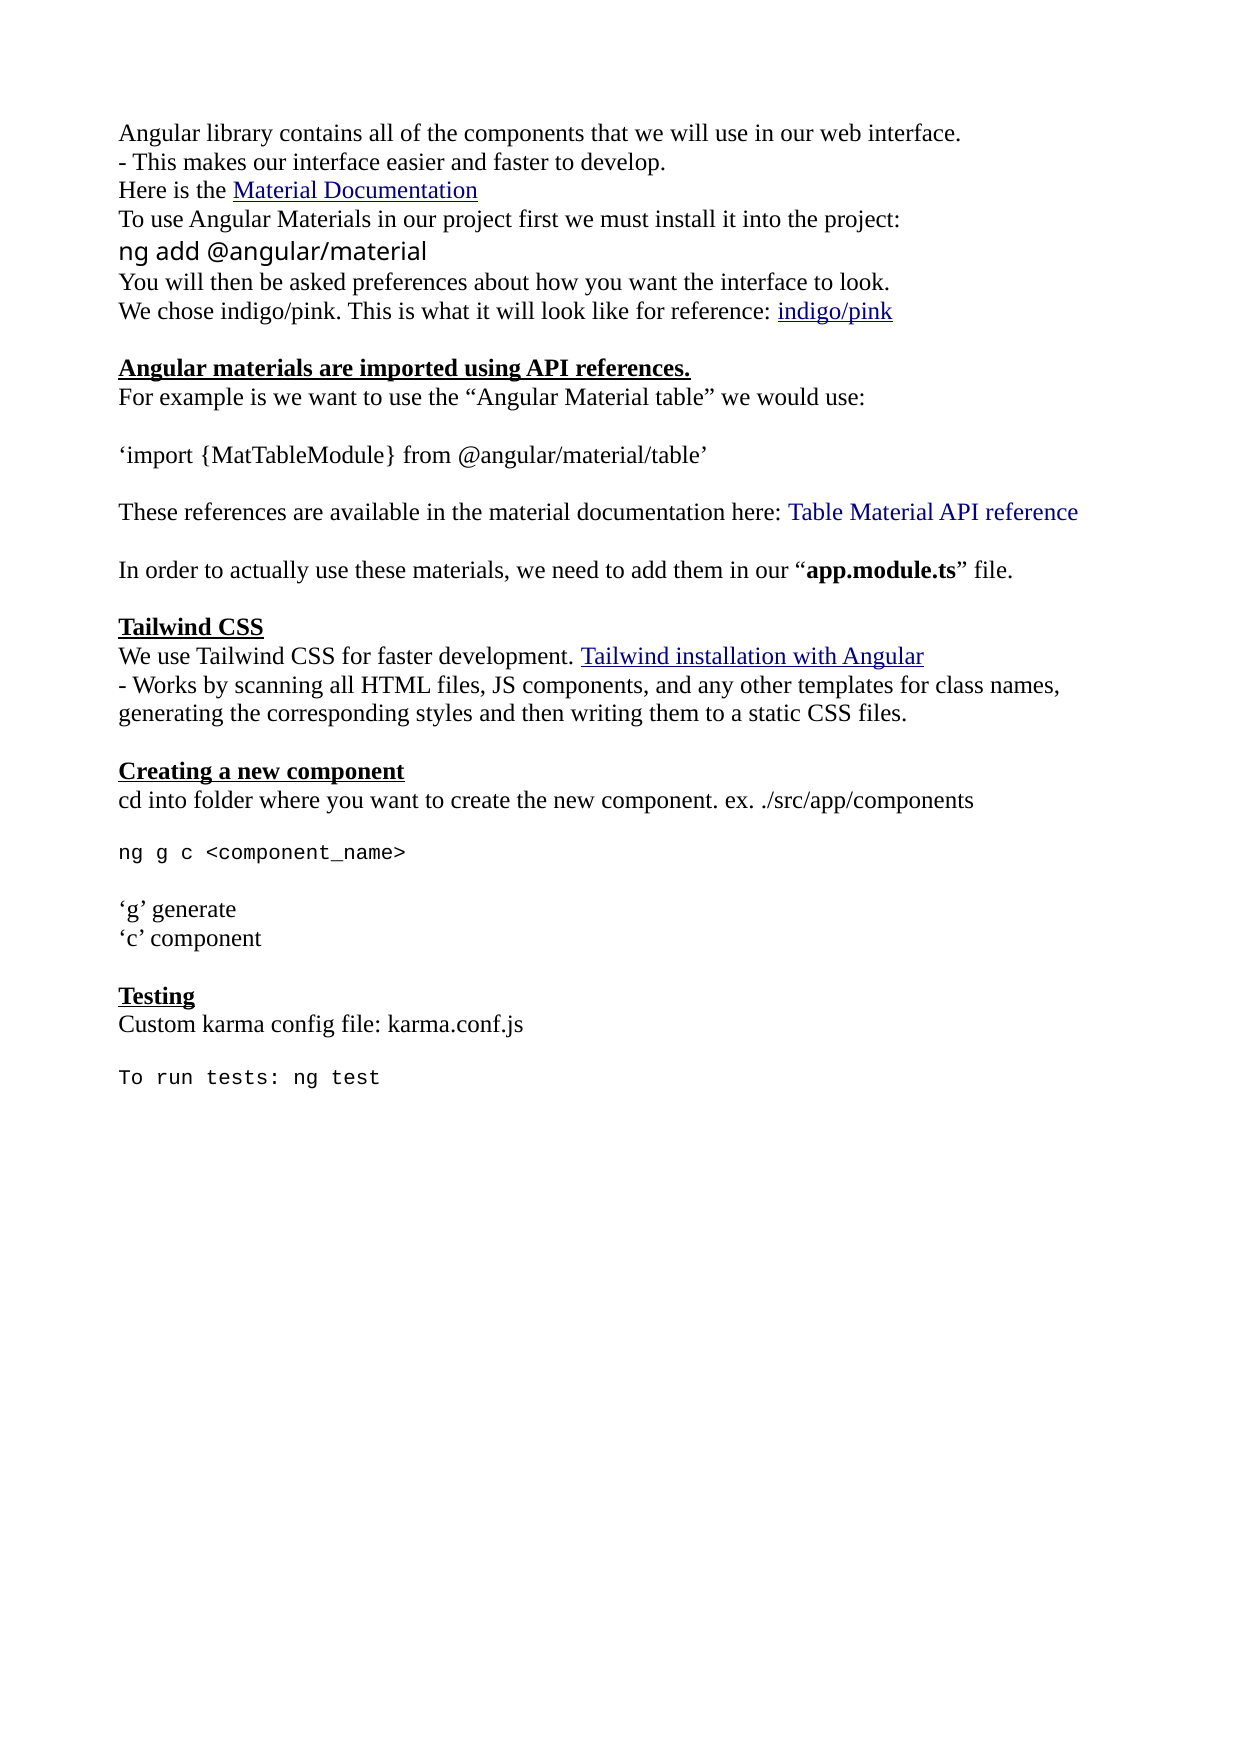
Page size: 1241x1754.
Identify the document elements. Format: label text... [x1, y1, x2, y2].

text In order to actually use these materials, we need to add them in our “app.module.ts” file. [118, 555, 1122, 583]
text ‘import {MatTableModule} from @angular/material/table’ [118, 440, 1122, 468]
text cd into folder where you want to create the new component. ex. ./src/app/components [118, 785, 1122, 813]
text To use Angular Materials in our project first we must install it into the project: [118, 204, 1122, 233]
text - Works by scanning all HTML files, JS components, and any other templates for class names, generating the corresponding styles and then writing them to a static CSS files. [118, 670, 1122, 727]
text ng g c <component_name> [118, 842, 1122, 866]
text You will then be asked preferences about how you want the interface to look. [118, 267, 1122, 296]
text Here is the Material Documentation [118, 176, 1122, 204]
text ‘c’ component [118, 923, 1122, 952]
text Testing [118, 981, 1122, 1009]
text - This makes our interface easier and faster to develop. [118, 147, 1122, 176]
text Angular materials are imported using API references. [118, 353, 1122, 382]
text ‘g’ generate [118, 894, 1122, 923]
text Tailwind CSS [118, 612, 1122, 641]
text To run tests: ng test [118, 1067, 1122, 1091]
text Custom karma config file: karma.conf.js [118, 1009, 1122, 1038]
text ng add @angular/material [118, 233, 1122, 267]
text We use Tailwind CSS for faster development. Tailwind installation with Angular [118, 641, 1122, 670]
text Creating a new component [118, 756, 1122, 785]
text We chose indigo/pink. This is what it will look like for reference: indigo/pink [118, 296, 1122, 325]
text Angular library contains all of the components that we will use in our web interface. [118, 118, 1122, 147]
text These references are available in the material documentation here: Table Material API reference [118, 497, 1122, 526]
text For example is we want to use the “Angular Material table” we would use: [118, 382, 1122, 411]
